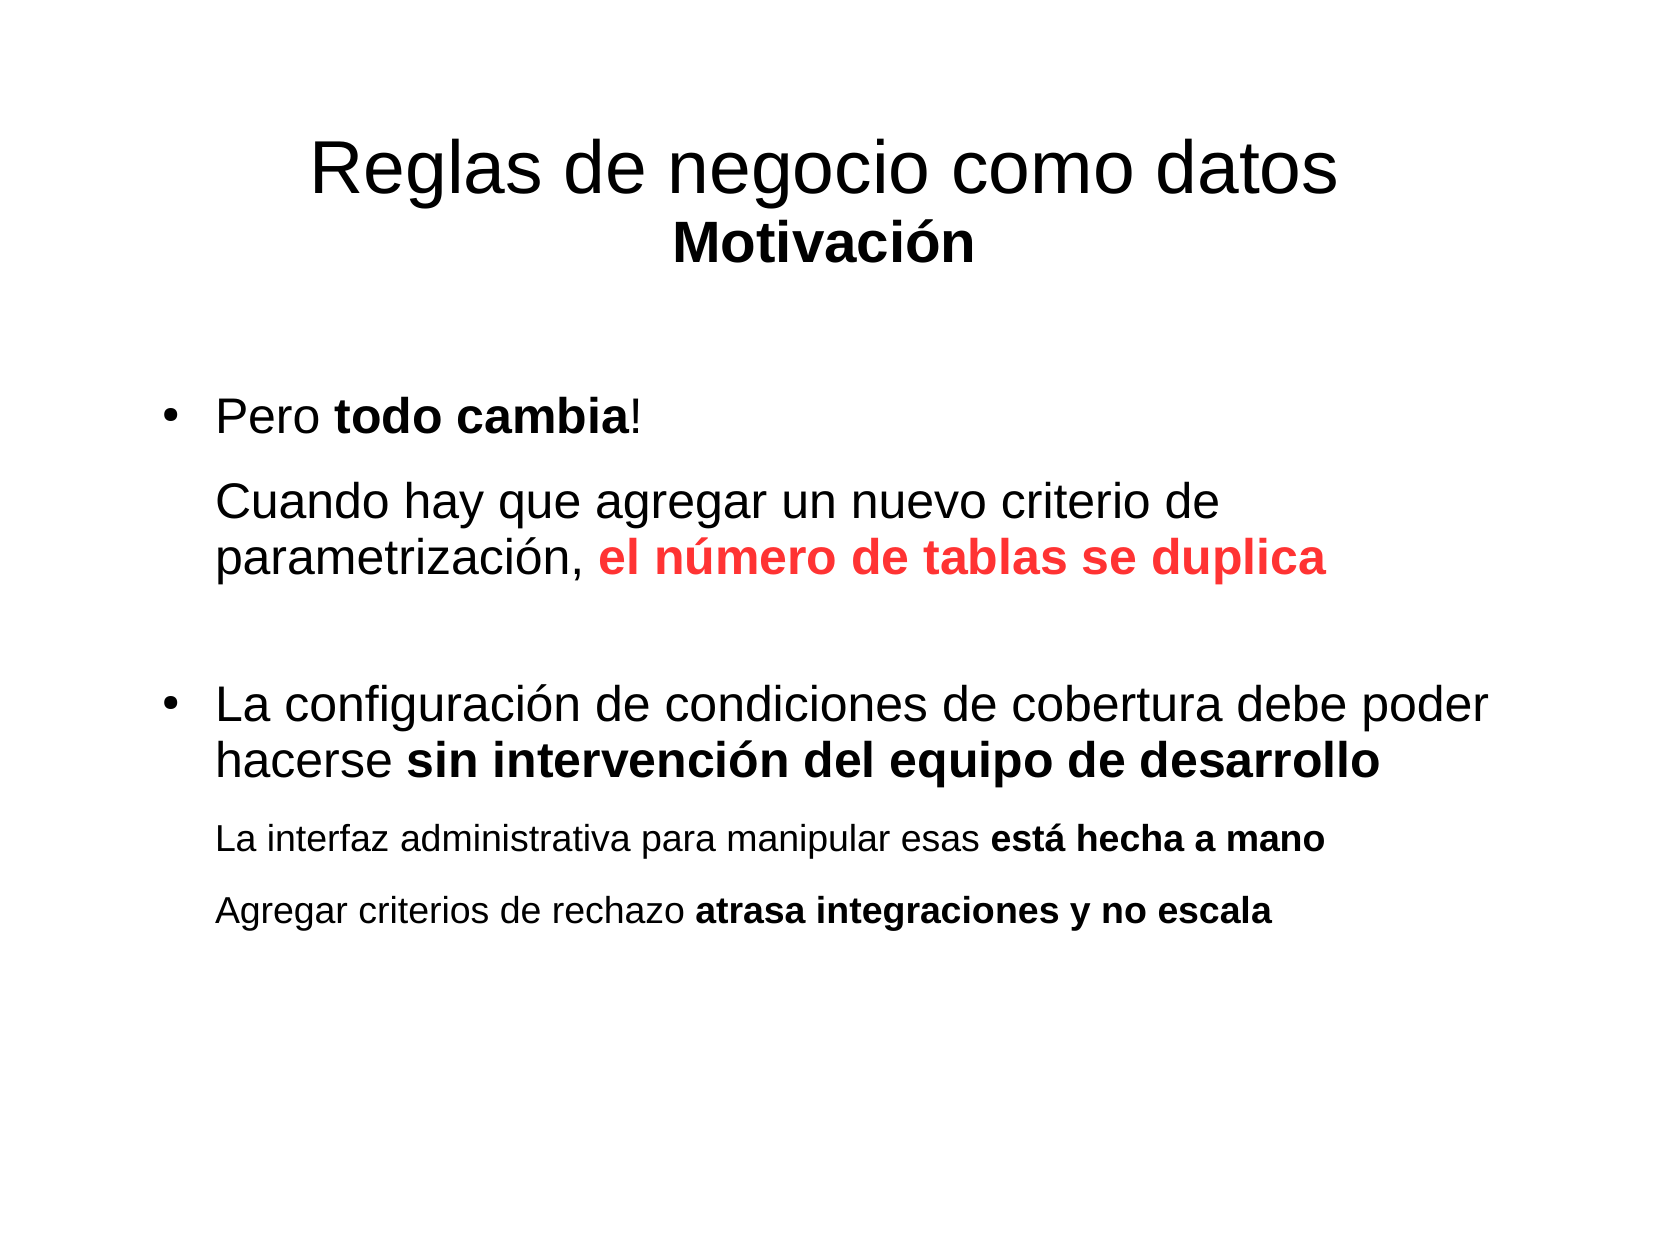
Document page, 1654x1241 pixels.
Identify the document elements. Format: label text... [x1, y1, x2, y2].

title Reglas de negocio como datos Motivación [80, 96, 1569, 304]
list Pero todo cambia! Cuando hay que agregar un nuevo criterio de parametrización, el número de tablas se duplica La configuración de condiciones de cobertura debe poder hacerse sin intervención del equipo de desarrollo La interfaz administrativa para manipular esas está hecha a mano Agregar criterios de rechazo atrasa integraciones y no escala [144, 297, 1525, 1135]
